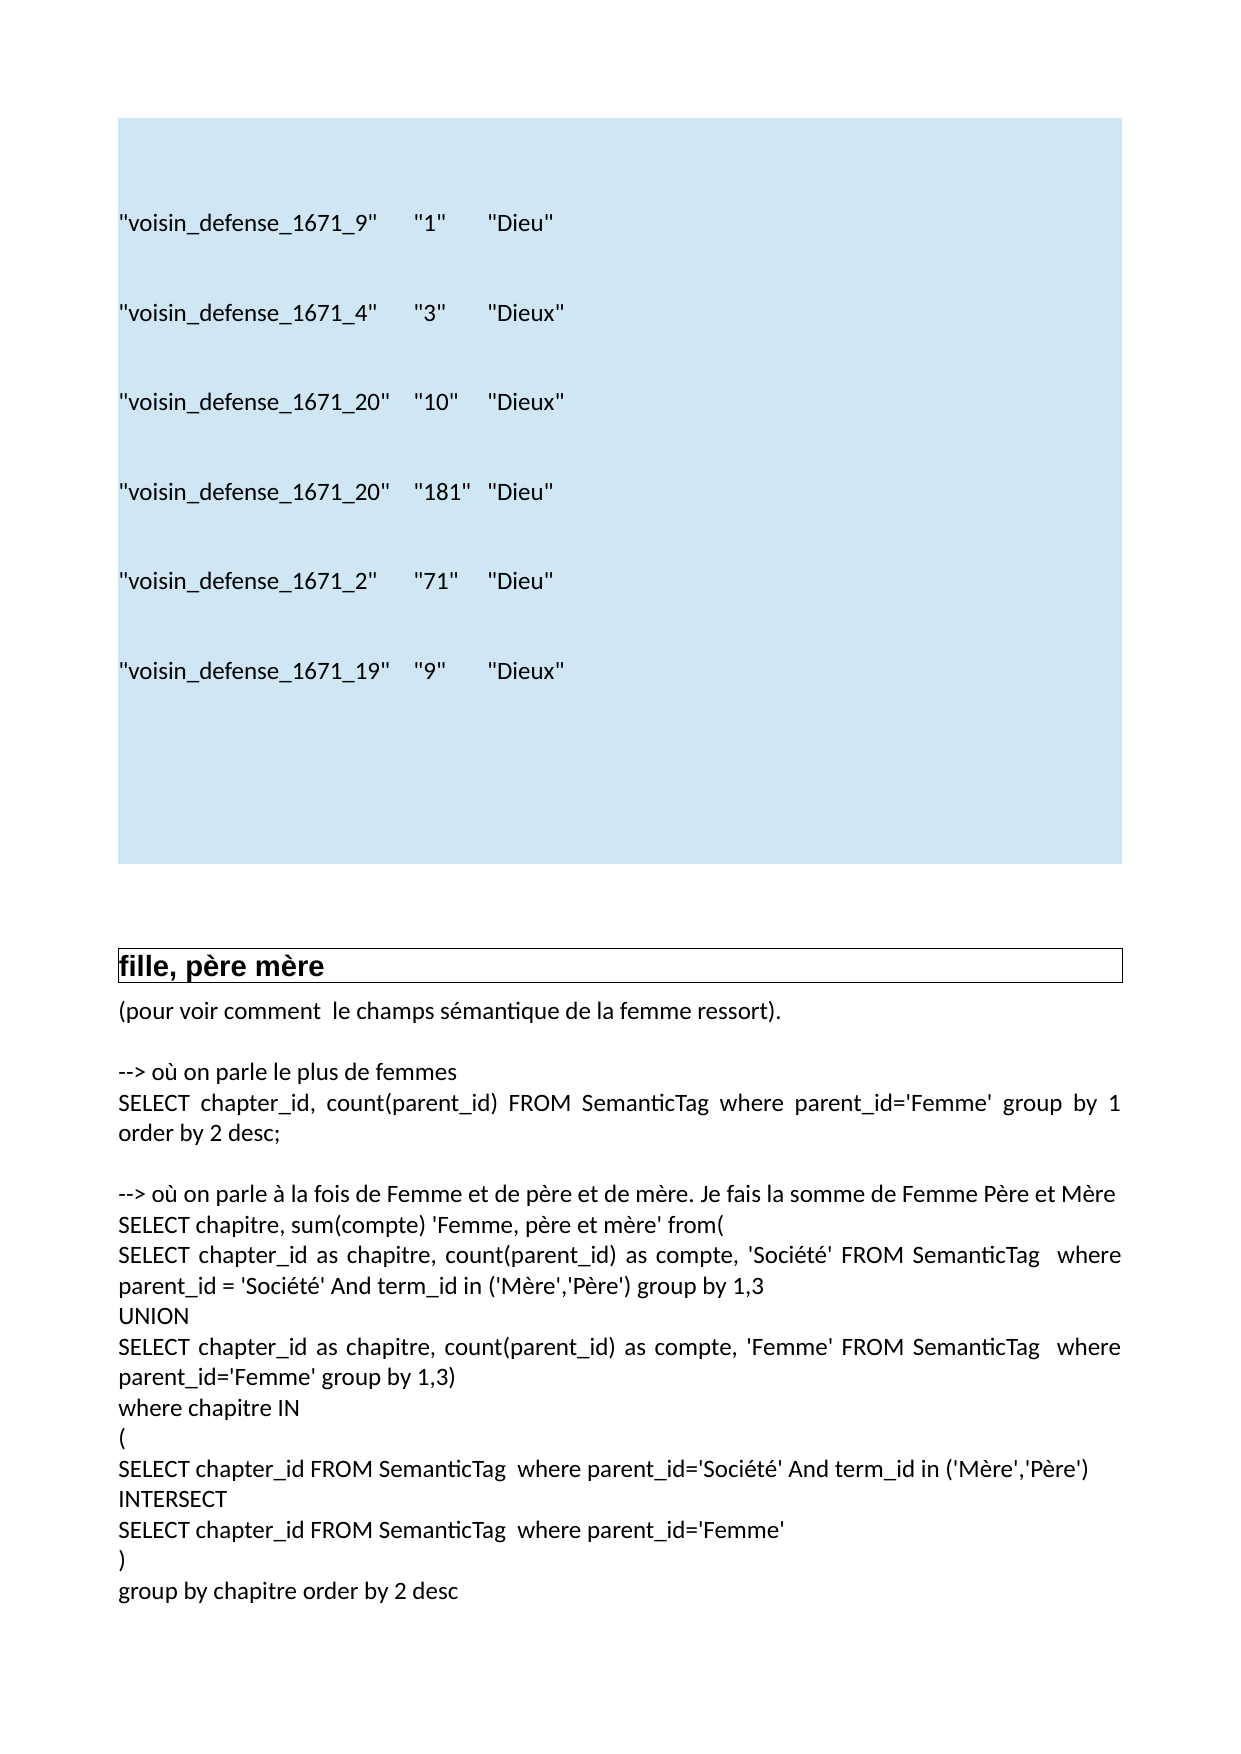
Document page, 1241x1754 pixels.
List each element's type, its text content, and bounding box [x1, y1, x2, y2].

text --> où on parle à la fois de Femme et de père et de mère. Je fais la somme de Femme Père et Mère [118, 1178, 1122, 1209]
text "voisin_defense_1671_19" "9" "Dieux" [118, 655, 1122, 686]
text "voisin_defense_1671_20" "181" "Dieu" [118, 476, 1122, 507]
text SELECT chapter_id as chapitre, count(parent_id) as compte, 'Société' FROM SemanticTag where parent_id = 'Société' And term_id in ('Mère','Père') group by 1,3 [118, 1239, 1122, 1301]
text ( [118, 1423, 1122, 1453]
text (pour voir comment le champs sémantique de la femme ressort). [118, 995, 1122, 1026]
text SELECT chapter_id FROM SemanticTag where parent_id='Femme' [118, 1514, 1122, 1545]
text SELECT chapter_id, count(parent_id) FROM SemanticTag where parent_id='Femme' group by 1 order by 2 desc; [118, 1087, 1122, 1148]
text "voisin_defense_1671_9" "1" "Dieu" [118, 208, 1122, 238]
text ) [118, 1545, 1122, 1575]
text INTERSECT [118, 1484, 1122, 1514]
text "voisin_defense_1671_2" "71" "Dieu" [118, 566, 1122, 596]
subtitle fille, père mère [119, 949, 1122, 982]
text SELECT chapter_id as chapitre, count(parent_id) as compte, 'Femme' FROM SemanticTag where parent_id='Femme' group by 1,3) [118, 1331, 1122, 1392]
text SELECT chapter_id FROM SemanticTag where parent_id='Société' And term_id in ('Mère','Père') [118, 1453, 1122, 1484]
text "voisin_defense_1671_4" "3" "Dieux" [118, 297, 1122, 328]
text SELECT chapitre, sum(compte) 'Femme, père et mère' from( [118, 1209, 1122, 1239]
text "voisin_defense_1671_20" "10" "Dieux" [118, 387, 1122, 417]
text group by chapitre order by 2 desc [118, 1575, 1122, 1606]
text where chapitre IN [118, 1392, 1122, 1423]
text UNION [118, 1301, 1122, 1331]
text --> où on parle le plus de femmes [118, 1056, 1122, 1087]
